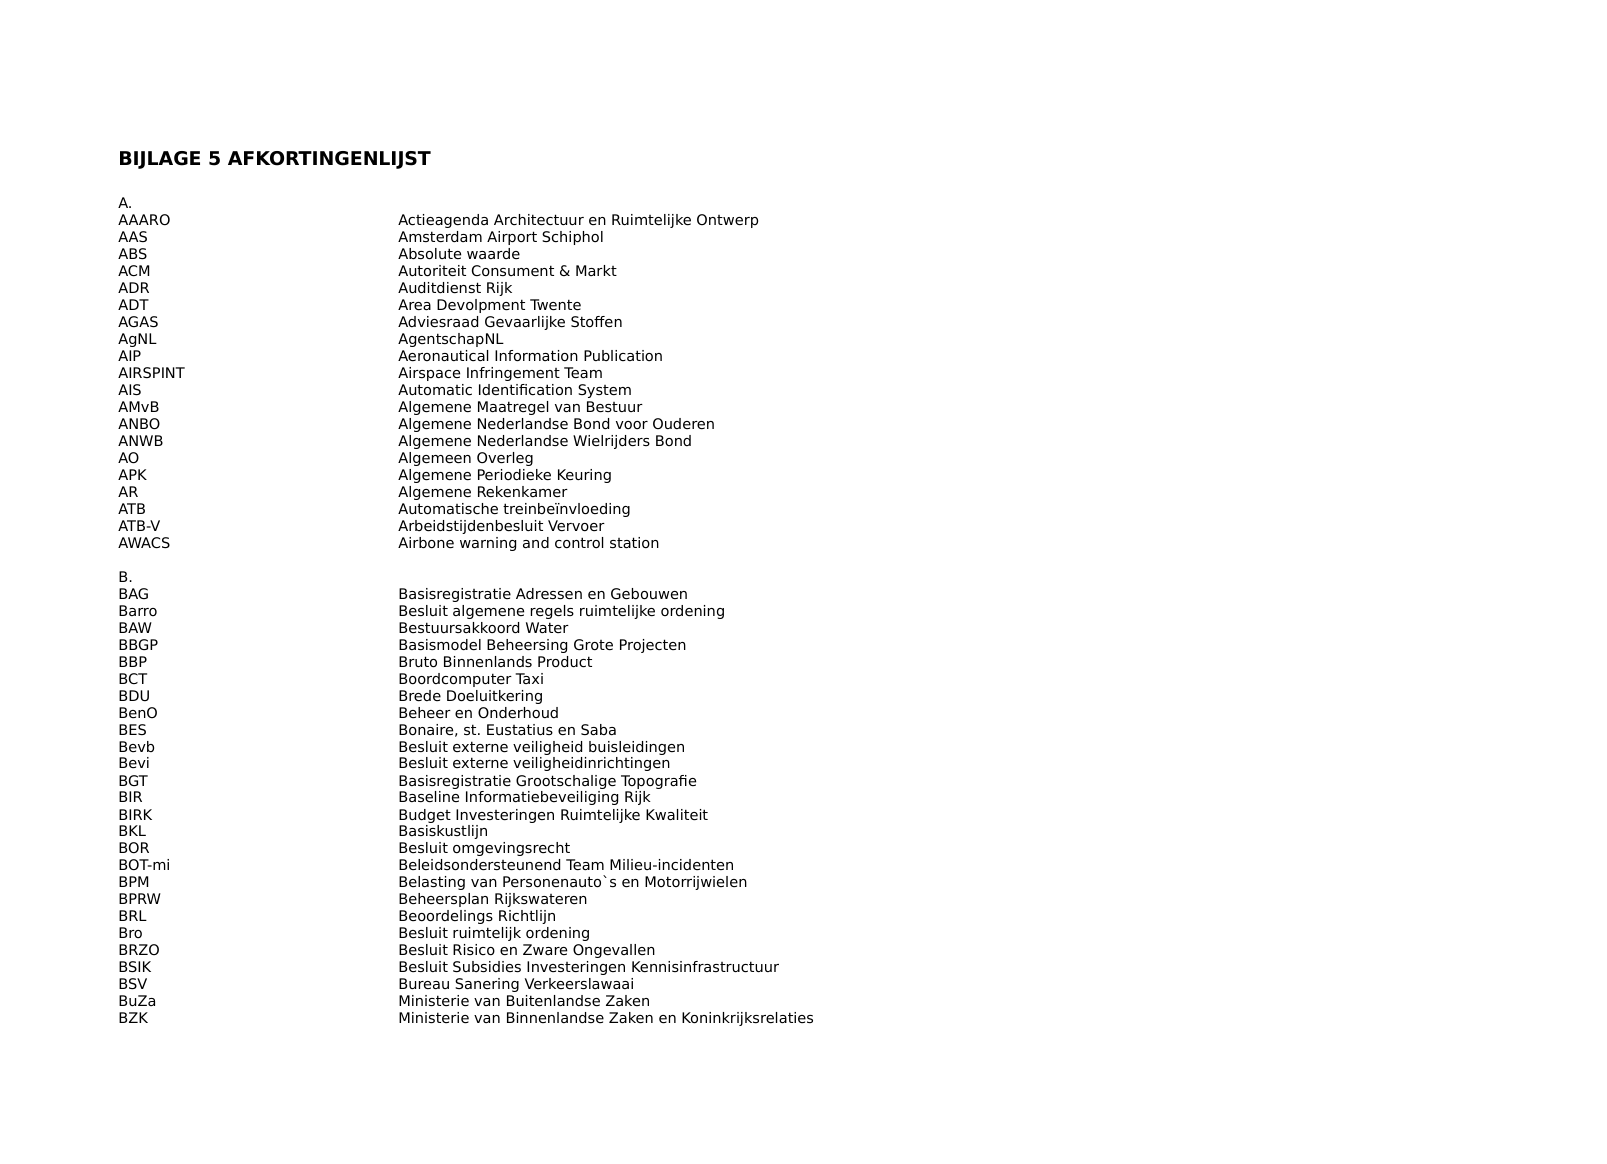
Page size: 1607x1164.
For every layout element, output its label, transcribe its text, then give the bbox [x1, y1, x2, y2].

table_cell APK [118, 467, 392, 484]
table_cell Algemene Nederlandse Bond voor Ouderen [392, 416, 1488, 433]
table_cell Boordcomputer Taxi [392, 671, 1488, 687]
table_cell Basisregistratie Adressen en Gebouwen [392, 586, 1488, 603]
table_cell BIR [118, 789, 392, 806]
table_cell Bevb [118, 739, 392, 755]
table_cell Airbone warning and control station [392, 535, 1488, 552]
table_cell BRZO [118, 942, 392, 959]
table_cell Auditdienst Rijk [392, 280, 1488, 297]
table_cell Beheersplan Rijkswateren [392, 891, 1488, 908]
table_cell Bureau Sanering Verkeerslawaai [392, 976, 1488, 993]
table_cell Bestuursakkoord Water [392, 620, 1488, 637]
table_cell Belasting van Personenauto`s en Motorrijwielen [392, 874, 1488, 891]
table_cell BAG [118, 586, 392, 603]
table_cell Baseline Informatiebeveiliging Rijk [392, 789, 1488, 806]
table_cell BOR [118, 840, 392, 857]
table_cell Automatische treinbeïnvloeding [392, 501, 1488, 518]
table_cell Airspace Infringement Team [392, 365, 1488, 382]
table_cell ANWB [118, 433, 392, 450]
table_cell Autoriteit Consument & Markt [392, 263, 1488, 280]
table_cell [392, 1027, 1488, 1044]
table_cell Beoordelings Richtlijn [392, 908, 1488, 925]
table_cell AAARO [118, 212, 392, 229]
table_cell Algemene Periodieke Keuring [392, 467, 1488, 484]
table_cell BDU [118, 688, 392, 704]
table_cell BSIK [118, 959, 392, 976]
table_cell Barro [118, 603, 392, 619]
table_cell AgNL [118, 331, 392, 348]
table_cell Beleidsondersteunend Team Milieu-incidenten [392, 857, 1488, 874]
table_cell BZK [118, 1010, 392, 1027]
table_cell B. [118, 569, 392, 586]
table_cell Besluit externe veiligheid buisleidingen [392, 739, 1488, 755]
subtitle BIJLAGE 5 AFKORTINGENLIJST [118, 148, 1488, 170]
table_cell ADT [118, 297, 392, 314]
table_cell AgentschapNL [392, 331, 1488, 348]
table_cell AAS [118, 229, 392, 246]
table_cell Besluit omgevingsrecht [392, 840, 1488, 857]
table_cell [392, 552, 1488, 569]
table_cell BBGP [118, 637, 392, 653]
table_cell BGT [118, 773, 392, 789]
table_cell BPM [118, 874, 392, 891]
table_cell BPRW [118, 891, 392, 908]
table_cell Bruto Binnenlands Product [392, 654, 1488, 671]
table_cell BenO [118, 705, 392, 721]
table_cell AIRSPINT [118, 365, 392, 382]
table_cell AO [118, 450, 392, 467]
table_cell Bevi [118, 755, 392, 772]
table_cell AGAS [118, 314, 392, 331]
table_header [392, 195, 1488, 212]
table_cell Bro [118, 925, 392, 942]
table_cell Algemene Nederlandse Wielrijders Bond [392, 433, 1488, 450]
table_cell Amsterdam Airport Schiphol [392, 229, 1488, 246]
table_cell Adviesraad Gevaarlijke Stoffen [392, 314, 1488, 331]
table_cell Basisregistratie Grootschalige Topografie [392, 773, 1488, 789]
table_header A. [118, 195, 392, 212]
table_cell Absolute waarde [392, 246, 1488, 263]
table_cell AMvB [118, 399, 392, 416]
table_cell Basiskustlijn [392, 823, 1488, 840]
table_cell Besluit Risico en Zware Ongevallen [392, 942, 1488, 959]
table_cell BOT-mi [118, 857, 392, 874]
table_cell ABS [118, 246, 392, 263]
table_cell BBP [118, 654, 392, 671]
table_cell ATB [118, 501, 392, 518]
table_cell AWACS [118, 535, 392, 552]
table_cell Besluit externe veiligheidinrichtingen [392, 755, 1488, 772]
table_cell Budget Investeringen Ruimtelijke Kwaliteit [392, 806, 1488, 823]
table_cell Ministerie van Buitenlandse Zaken [392, 993, 1488, 1010]
table_cell Ministerie van Binnenlandse Zaken en Koninkrijksrelaties [392, 1010, 1488, 1027]
table_cell Aeronautical Information Publication [392, 348, 1488, 365]
table_cell Arbeidstijdenbesluit Vervoer [392, 518, 1488, 535]
table_cell AR [118, 484, 392, 501]
table_cell BKL [118, 823, 392, 840]
table_cell BuZa [118, 993, 392, 1010]
table_cell [392, 569, 1488, 586]
table_cell Beheer en Onderhoud [392, 705, 1488, 721]
table_cell Bonaire, st. Eustatius en Saba [392, 721, 1488, 738]
table_cell BIRK [118, 806, 392, 823]
table_cell BAW [118, 620, 392, 637]
table_cell ATB-V [118, 518, 392, 535]
table_cell Basismodel Beheersing Grote Projecten [392, 637, 1488, 653]
table_cell Algemeen Overleg [392, 450, 1488, 467]
table_cell Besluit Subsidies Investeringen Kennisinfrastructuur [392, 959, 1488, 976]
table_cell BSV [118, 976, 392, 993]
table_cell ANBO [118, 416, 392, 433]
table_cell Besluit algemene regels ruimtelijke ordening [392, 603, 1488, 619]
table_cell AIP [118, 348, 392, 365]
table_cell [118, 1027, 392, 1044]
table_cell Brede Doeluitkering [392, 688, 1488, 704]
table_cell Besluit ruimtelijk ordening [392, 925, 1488, 942]
table_cell BES [118, 721, 392, 738]
table_cell BRL [118, 908, 392, 925]
table_cell [118, 552, 392, 569]
table_cell ADR [118, 280, 392, 297]
table_cell ACM [118, 263, 392, 280]
table_cell Algemene Maatregel van Bestuur [392, 399, 1488, 416]
table_cell Area Devolpment Twente [392, 297, 1488, 314]
table_cell Actieagenda Architectuur en Ruimtelijke Ontwerp [392, 212, 1488, 229]
table_cell Algemene Rekenkamer [392, 484, 1488, 501]
table_cell AIS [118, 382, 392, 399]
table_cell Automatic Identification System [392, 382, 1488, 399]
table_cell BCT [118, 671, 392, 687]
